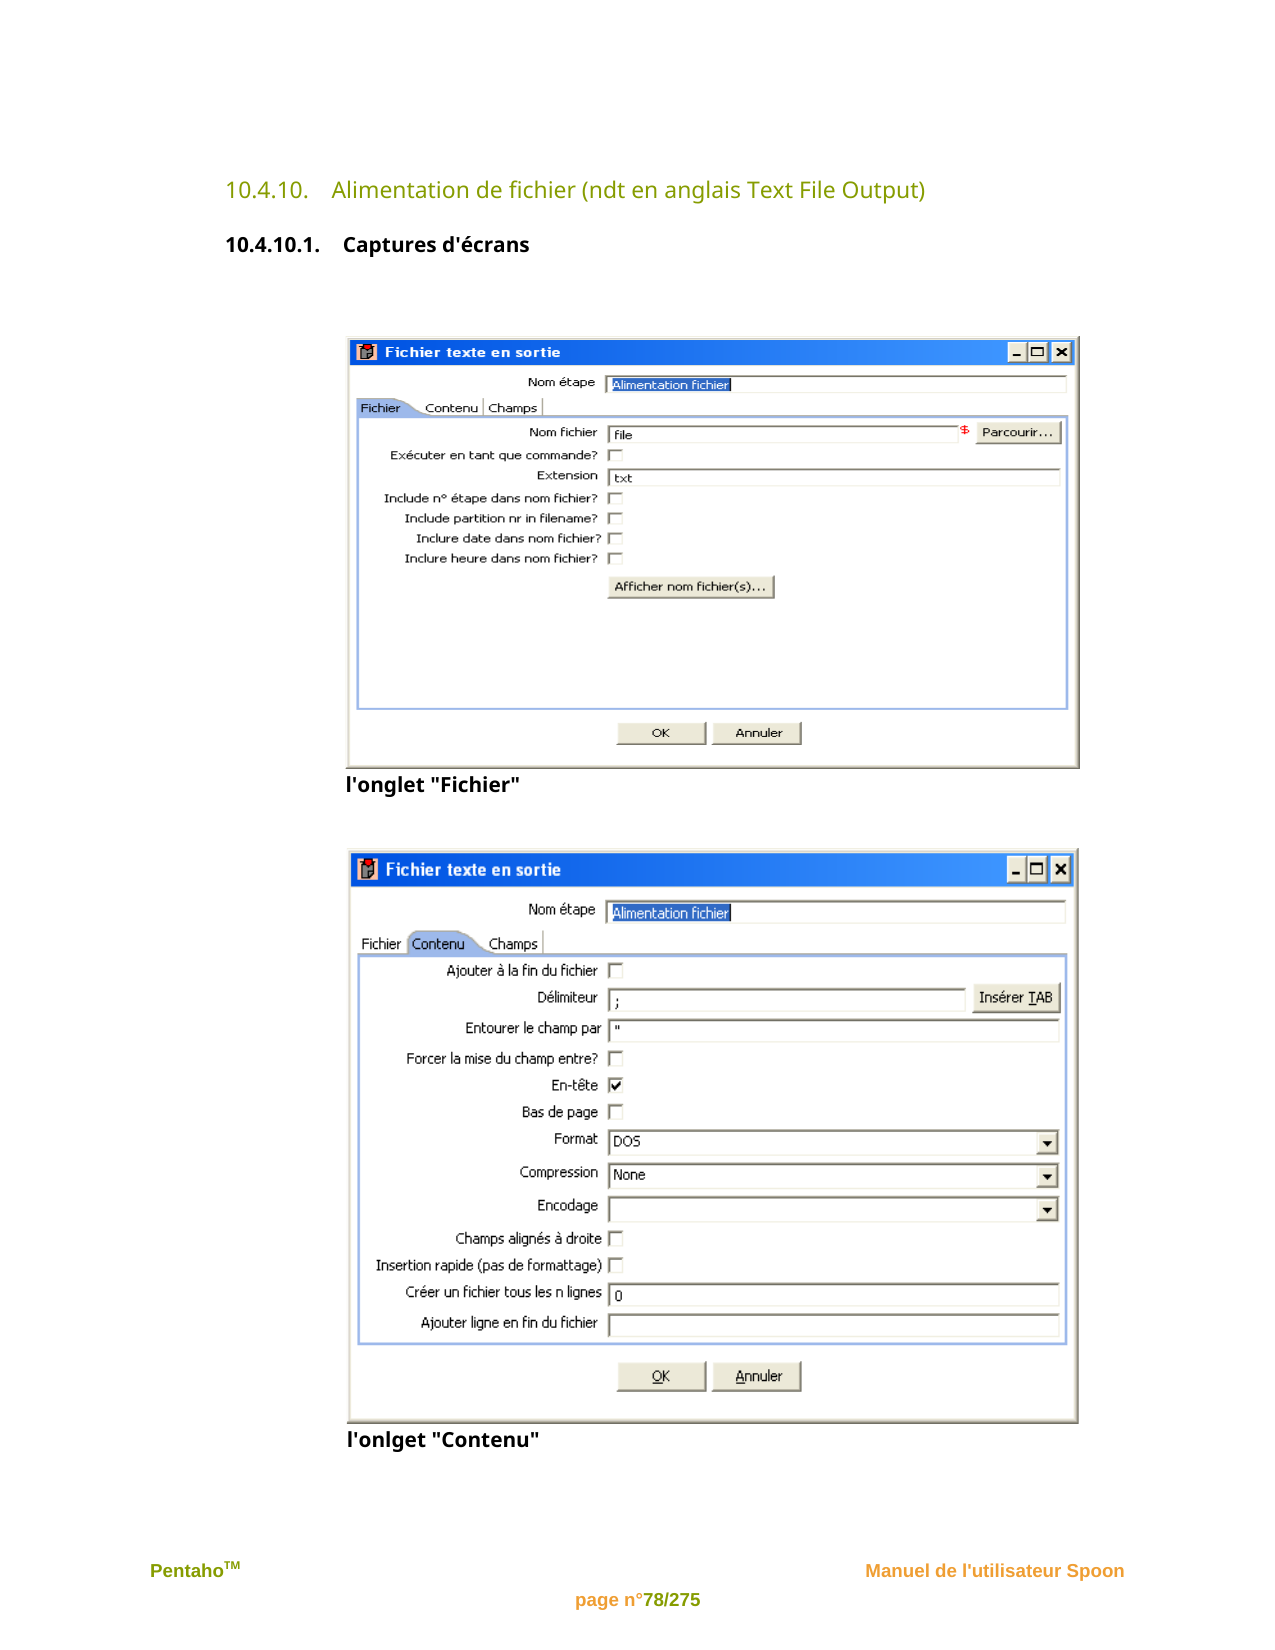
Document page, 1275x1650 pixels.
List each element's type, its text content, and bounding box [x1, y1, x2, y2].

text l'onglet "Fichier" [345, 769, 1005, 798]
subtitle Captures d'écrans [225, 229, 1125, 258]
subtitle Alimentation de fichier (ndt en anglais Text File Output) [225, 175, 1125, 204]
picture [345, 336, 1080, 769]
picture [346, 848, 1079, 1424]
text l'onlget "Contenu" [347, 1424, 1003, 1453]
